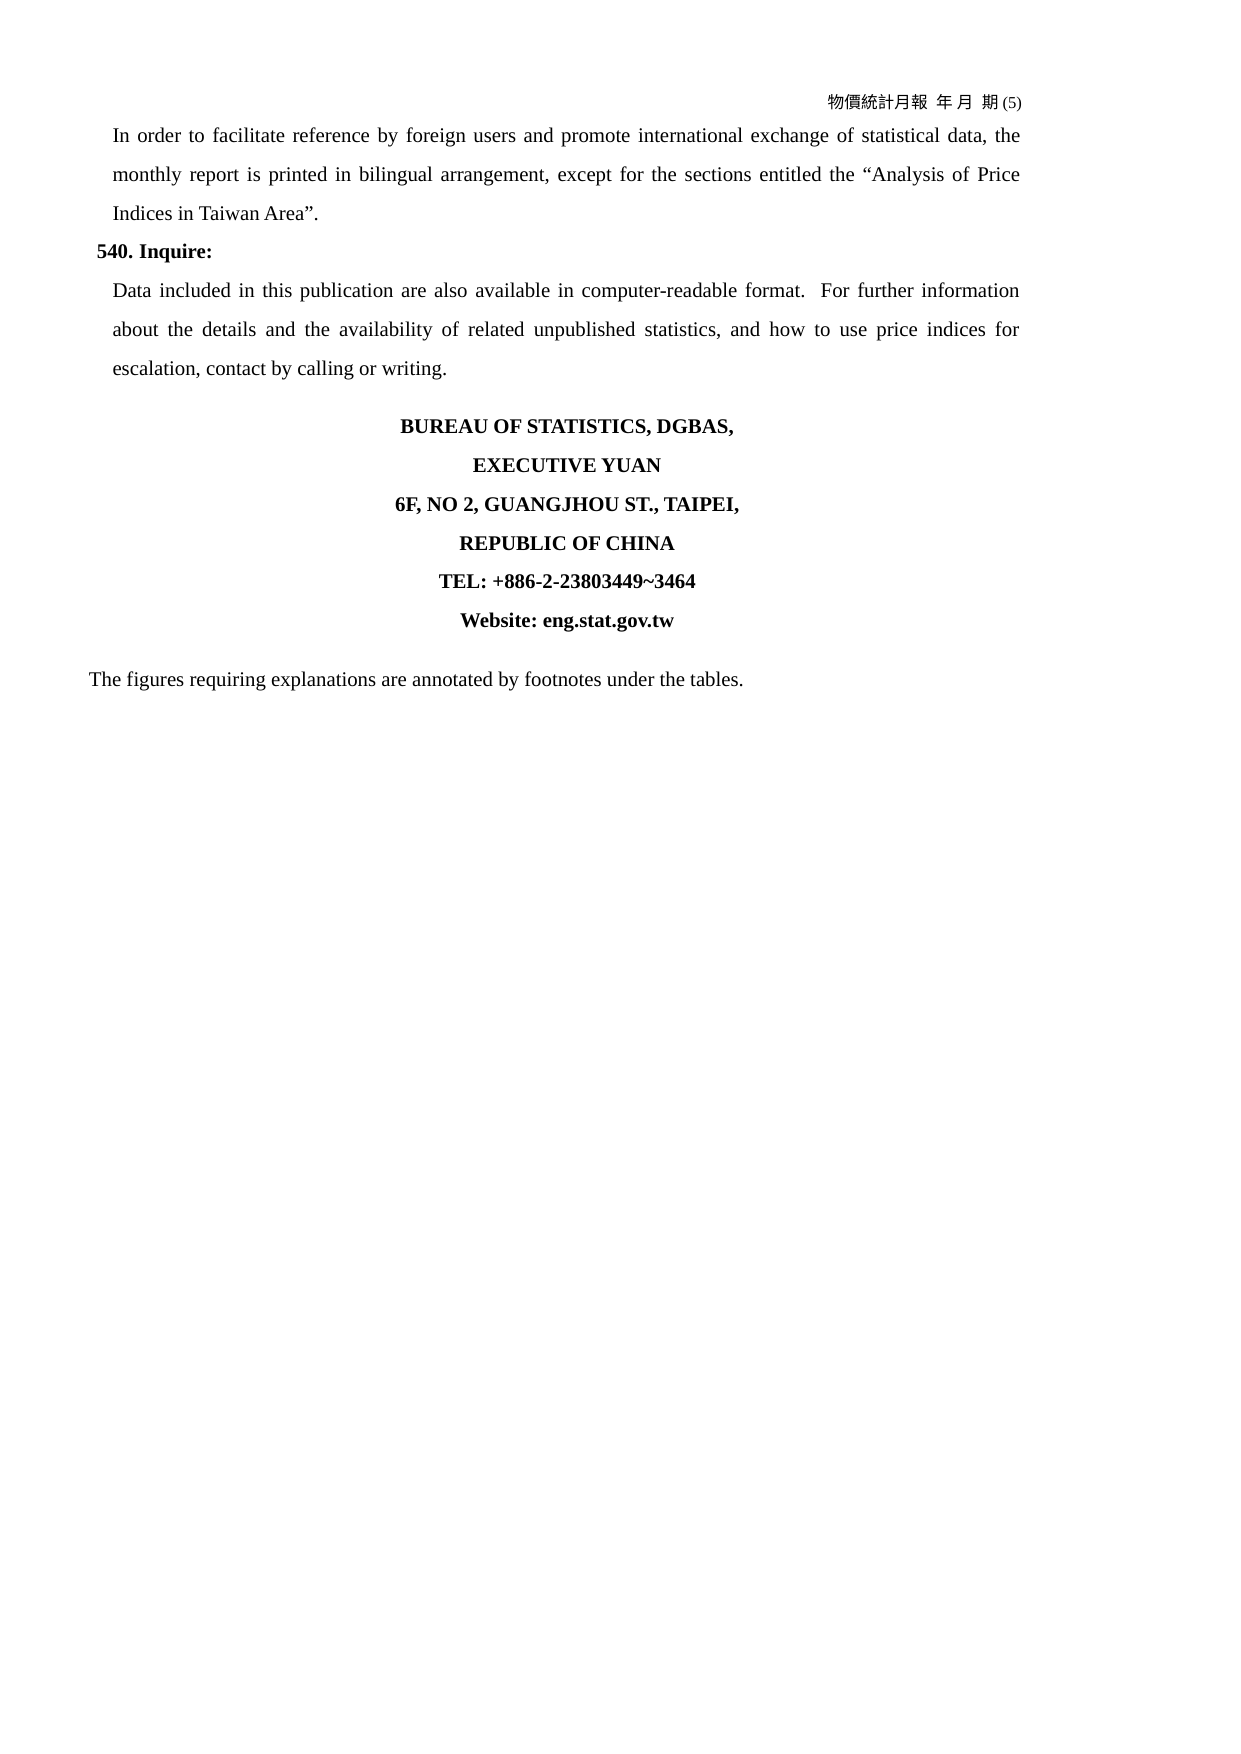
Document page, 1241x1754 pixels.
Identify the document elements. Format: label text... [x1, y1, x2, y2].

list Inquire: [97, 232, 1022, 271]
text REPUBLIC OF CHINA [112, 524, 1022, 563]
text TEL: +886-2-23803449~3464 [112, 563, 1022, 601]
text Data included in this publication are also available in computer-readable format. For further information about the details and the availability of related unpublished statistics, and how to use price indices for escalation, contact by calling or writing. [112, 271, 1022, 388]
text Website: eng.stat.gov.tw [112, 601, 1022, 640]
text In order to facilitate reference by foreign users and promote international exchange of statistical data, the monthly report is printed in bilingual arrangement, except for the sections entitled the “Analysis of Price Indices in Taiwan Area”. [112, 116, 1022, 232]
text 6F, NO 2, GUANGJHOU ST., TAIPEI, [112, 485, 1022, 524]
text EXECUTIVE YUAN [112, 446, 1022, 485]
text The figures requiring explanations are annotated by footnotes under the tables. [89, 660, 1022, 698]
text BUREAU OF STATISTICS, DGBAS, [112, 407, 1022, 446]
